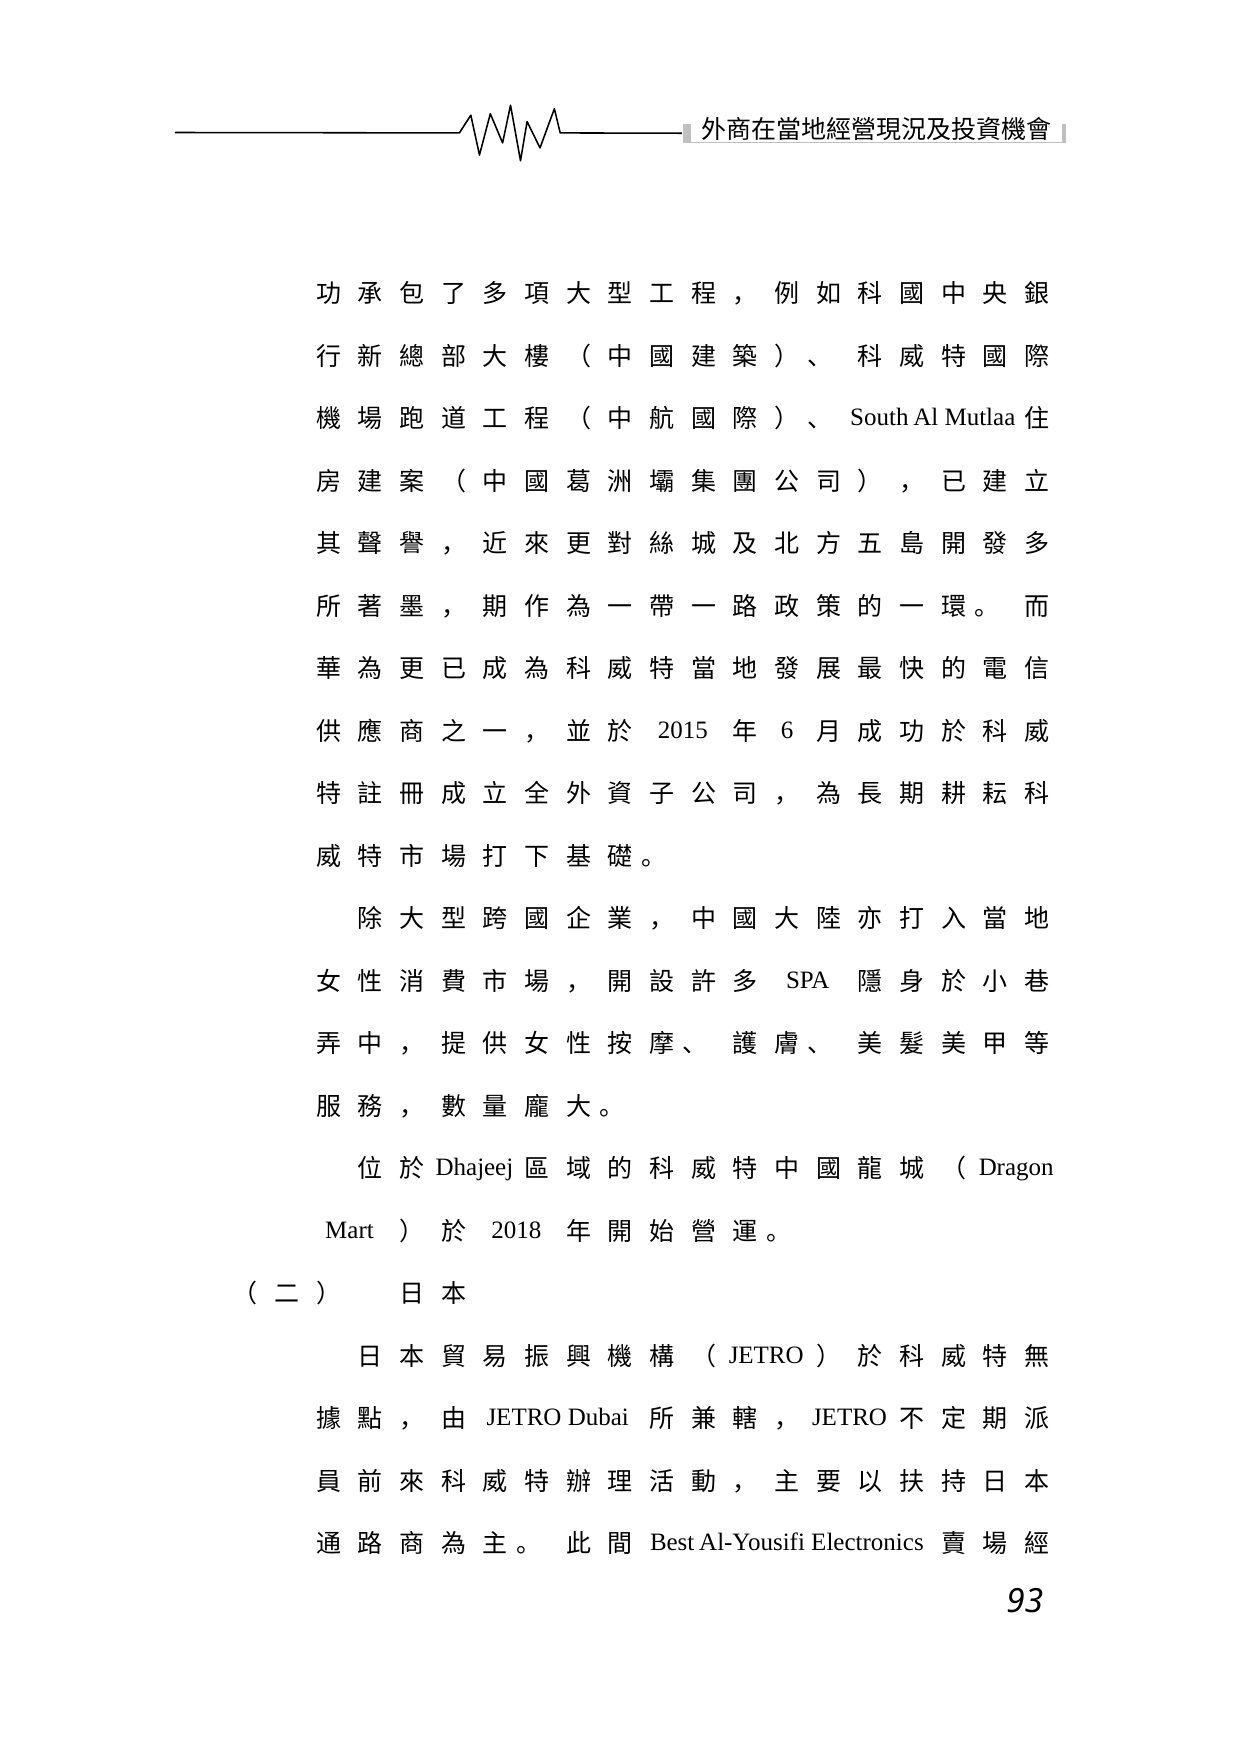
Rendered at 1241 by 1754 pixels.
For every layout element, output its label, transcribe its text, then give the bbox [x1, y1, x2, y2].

text 除大型跨國企業，中國大陸亦打入當地女性消費市場，開設許多SPA隱身於小巷弄中，提供女性按摩、護膚、美髮美甲等服務，數量龐大。 [281, 875, 1058, 1125]
text 功承包了多項大型工程，例如科國中央銀行新總部大樓（中國建築）、科威特國際機場跑道工程（中航國際）、South Al Mutlaa住房建案（中國葛洲壩集團公司），已建立其聲譽，近來更對絲城及北方五島開發多所著墨，期作為一帶一路政策的一環。而華為更已成為科威特當地發展最快的電信供應商之一，並於2015年6月成功於科威特註冊成立全外資子公司，為長期耕耘科威特市場打下基礎。 [281, 250, 1058, 875]
text 日本貿易振興機構（JETRO）於科威特無據點，由JETRO Dubai所兼轄，JETRO不定期派員前來科威特辦理活動，主要以扶持日本通路商為主。此間Best Al-Yousifi Electronics賣場經 [281, 1313, 1058, 1563]
text （二） 日本 [207, 1250, 1058, 1313]
text 位於Dhajeej區域的科威特中國龍城（Dragon Mart）於2018年開始營運。 [281, 1125, 1058, 1250]
